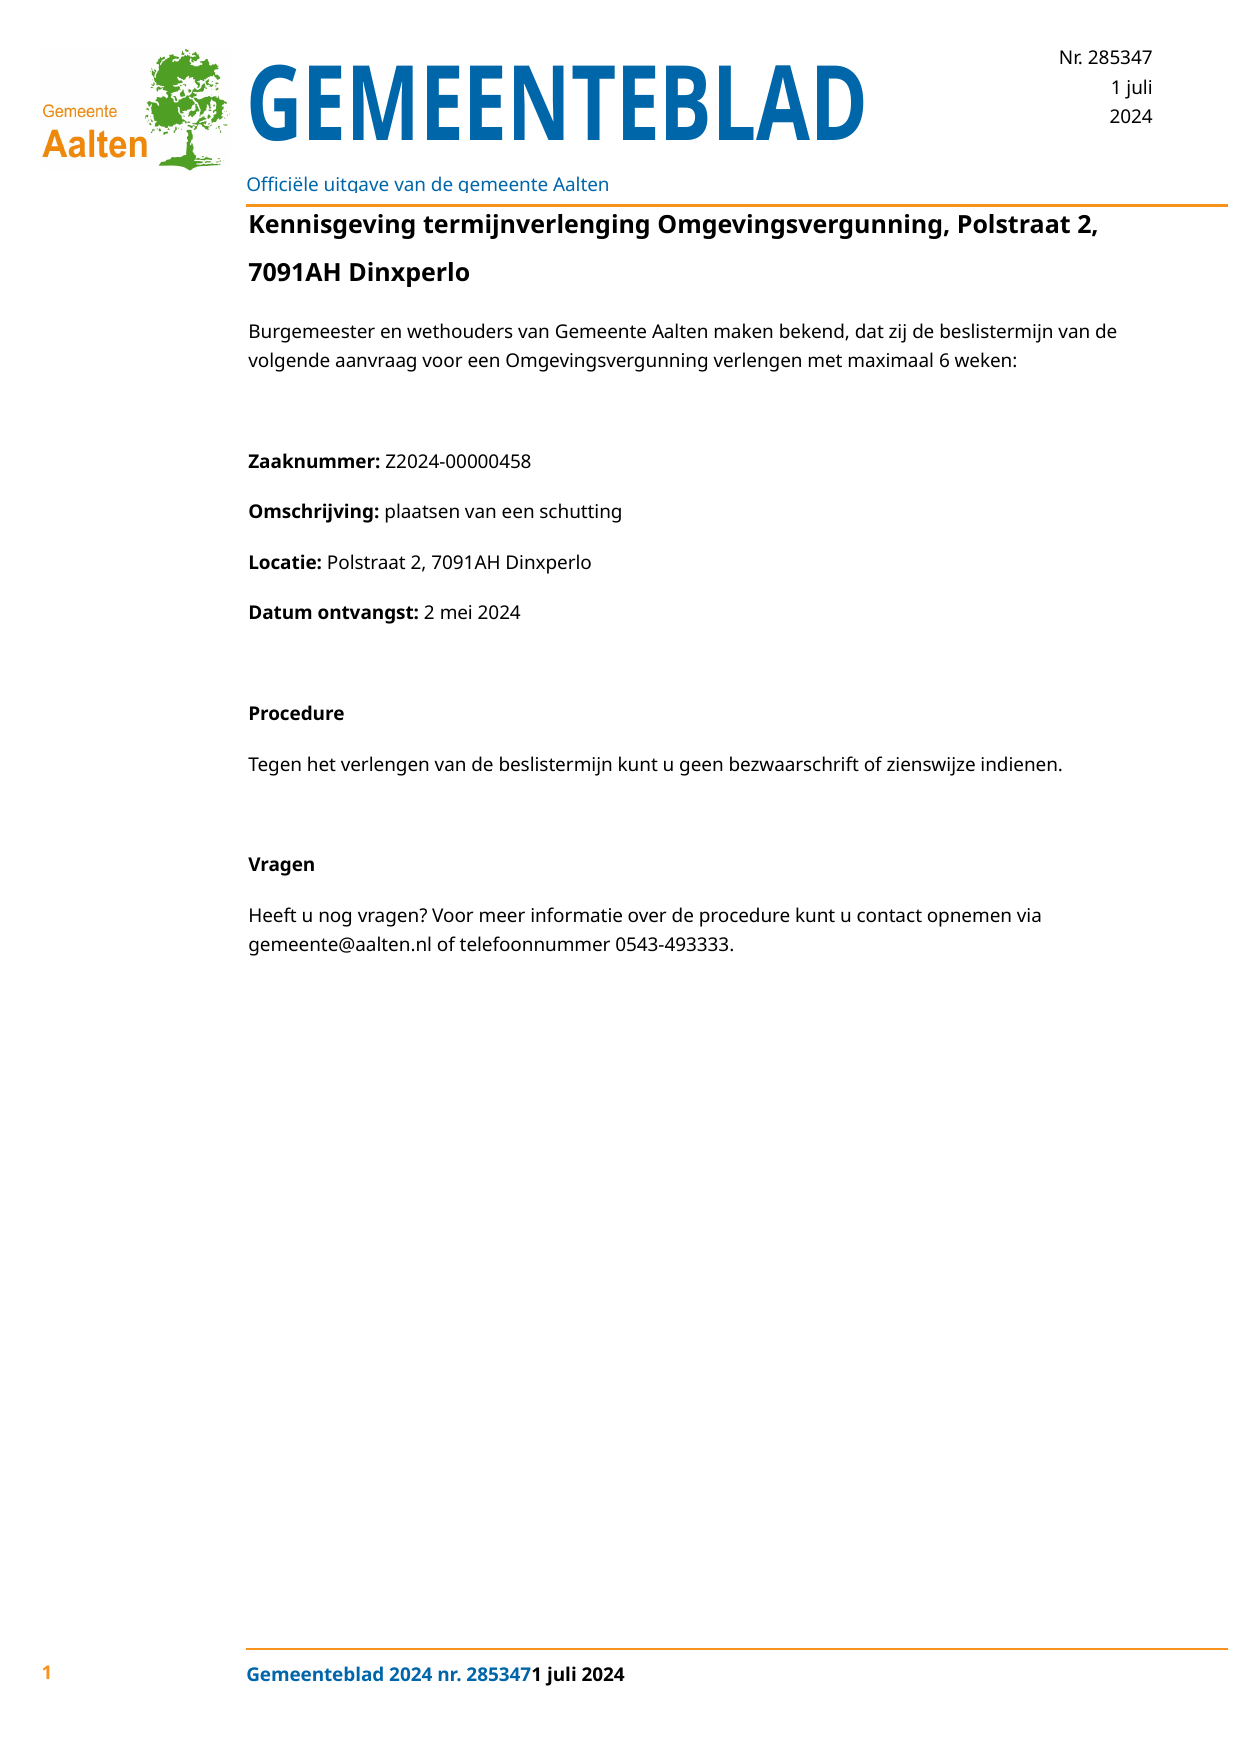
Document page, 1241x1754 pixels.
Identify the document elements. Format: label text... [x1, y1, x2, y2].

text Kennisgeving termijnverlenging Omgevingsvergunning, Polstraat 2, 7091AH Dinxperlo [248, 207, 1152, 288]
text Procedure [248, 700, 1152, 726]
text Burgemeester en wethouders van Gemeente Aalten maken bekend, dat zij de beslistermijn van de volgende aanvraag voor een Omgevingsvergunning verlengen met maximaal 6 weken: [248, 318, 1152, 373]
text Zaaknummer: Z2024-00000458 [248, 448, 1152, 474]
text Tegen het verlengen van de beslistermijn kunt u geen bezwaarschrift of zienswijze indienen. [248, 751, 1152, 777]
text Vragen [248, 852, 1152, 877]
text Omschrijving: plaatsen van een schutting [248, 499, 1152, 524]
picture [41, 47, 231, 172]
text Locatie: Polstraat 2, 7091AH Dinxperlo [248, 549, 1152, 575]
text Heeft u nog vragen? Voor meer informatie over de procedure kunt u contact opnemen via gemeente@aalten.nl of telefoonnummer 0543-493333. [248, 902, 1152, 957]
text Datum ontvangst: 2 mei 2024 [248, 599, 1152, 625]
